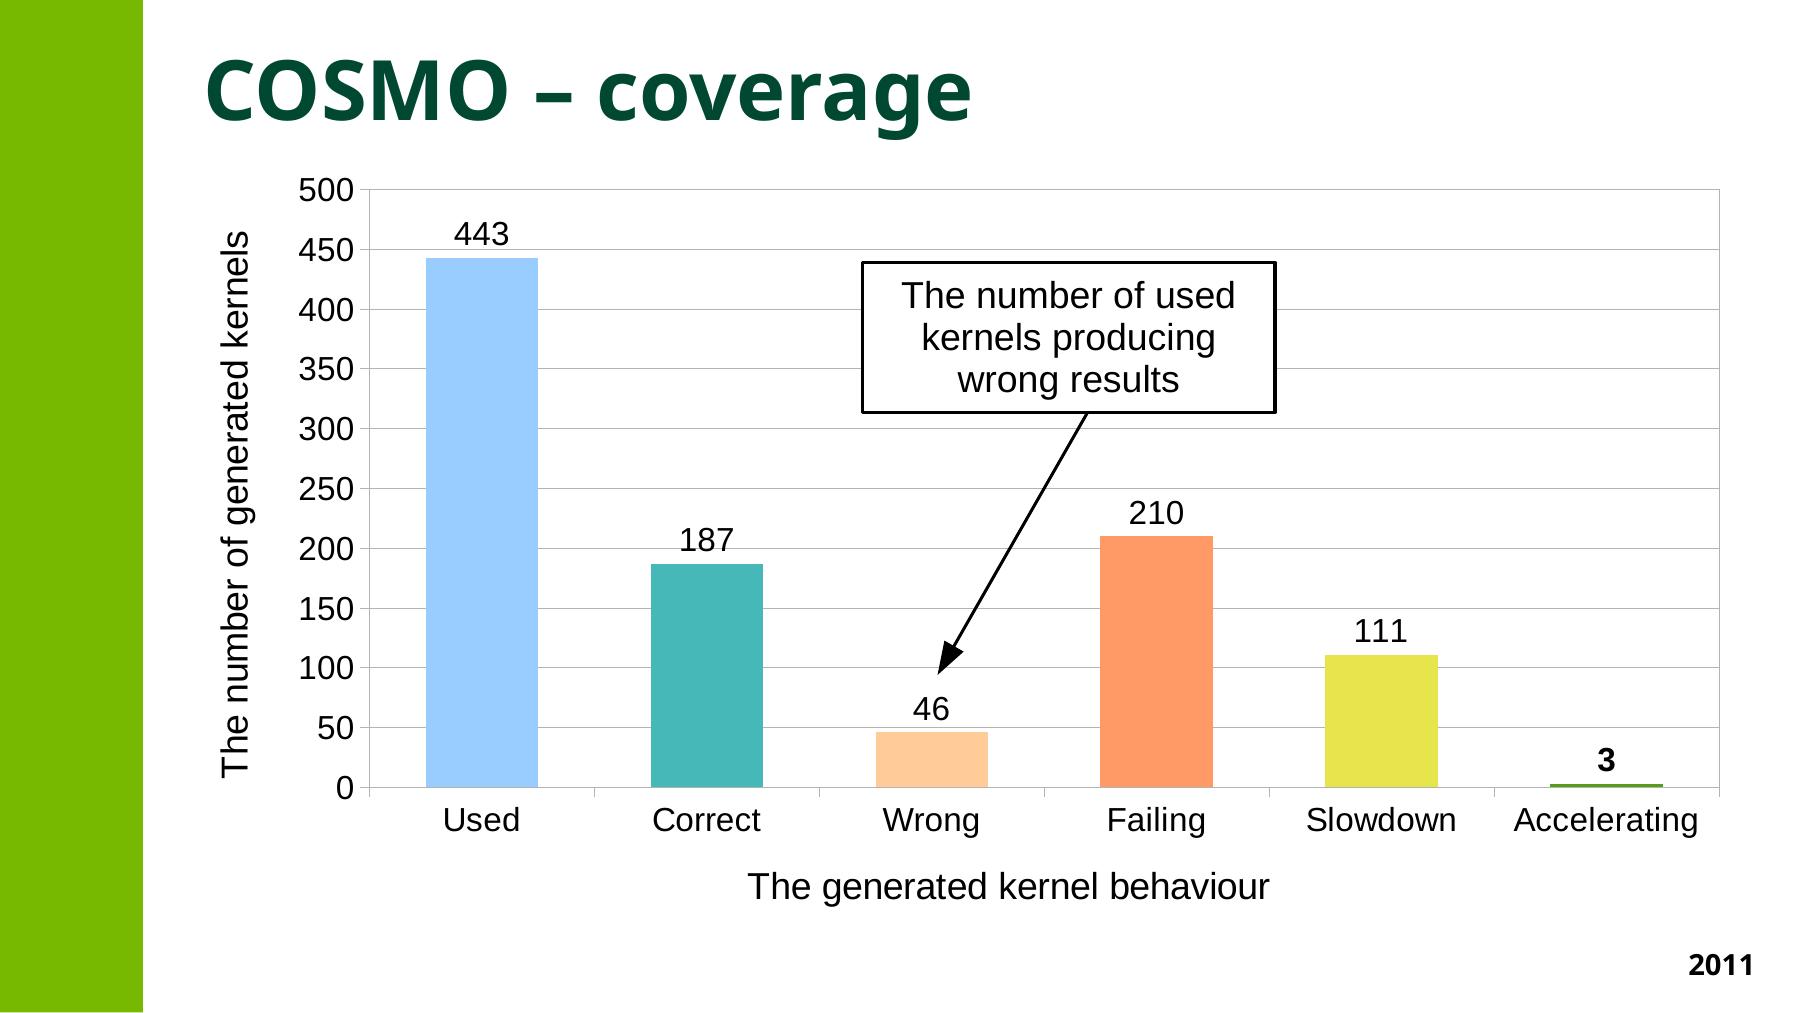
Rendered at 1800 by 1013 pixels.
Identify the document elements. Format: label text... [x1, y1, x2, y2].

chart [175, 156, 1751, 944]
title COSMO – coverage [188, 40, 1733, 156]
text_box The number of used kernels producing wrong results [862, 262, 1276, 413]
